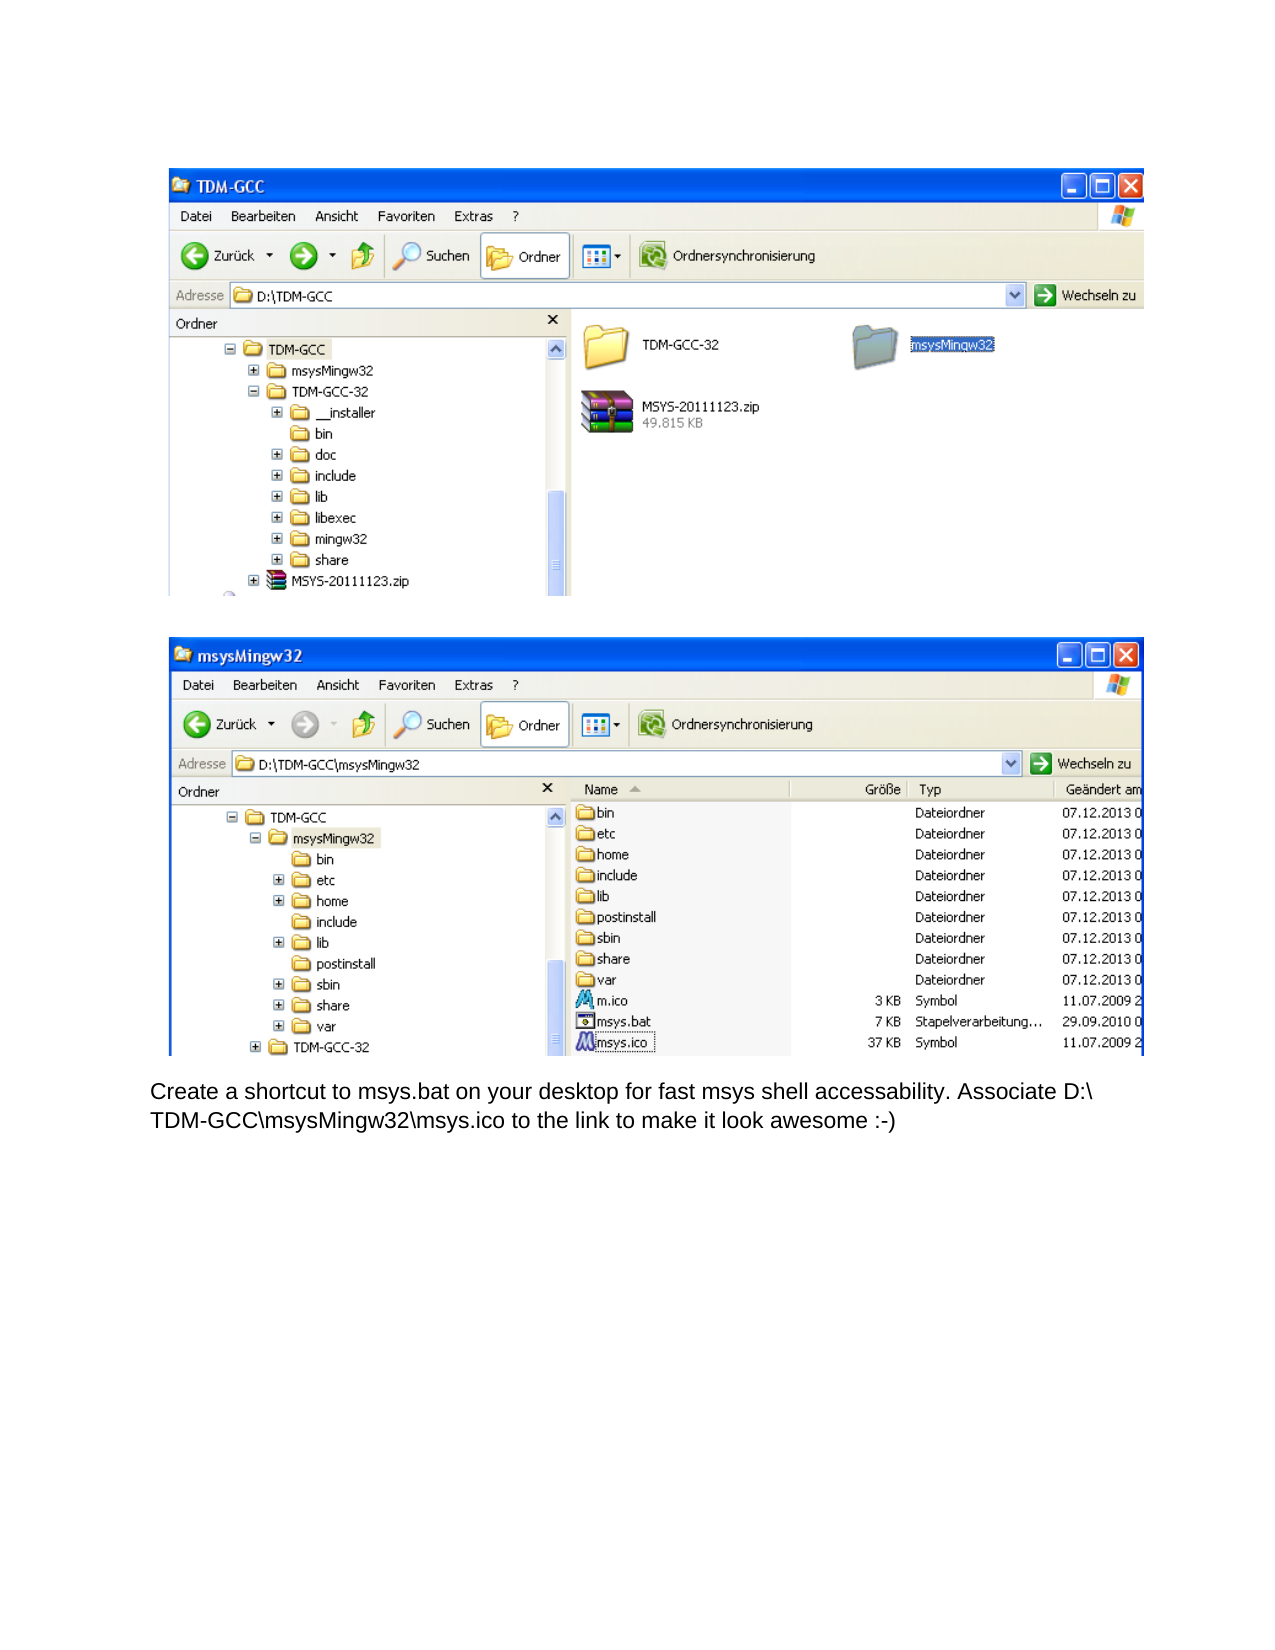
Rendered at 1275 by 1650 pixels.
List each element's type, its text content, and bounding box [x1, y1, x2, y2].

picture [168, 168, 1144, 596]
picture [168, 637, 1144, 1056]
text Create a shortcut to msys.bat on your desktop for fast msys shell accessability. Associate D:\TDM-GCC\msysMingw32\msys.ico to the link to make it look awesome :-) [150, 1078, 1125, 1133]
